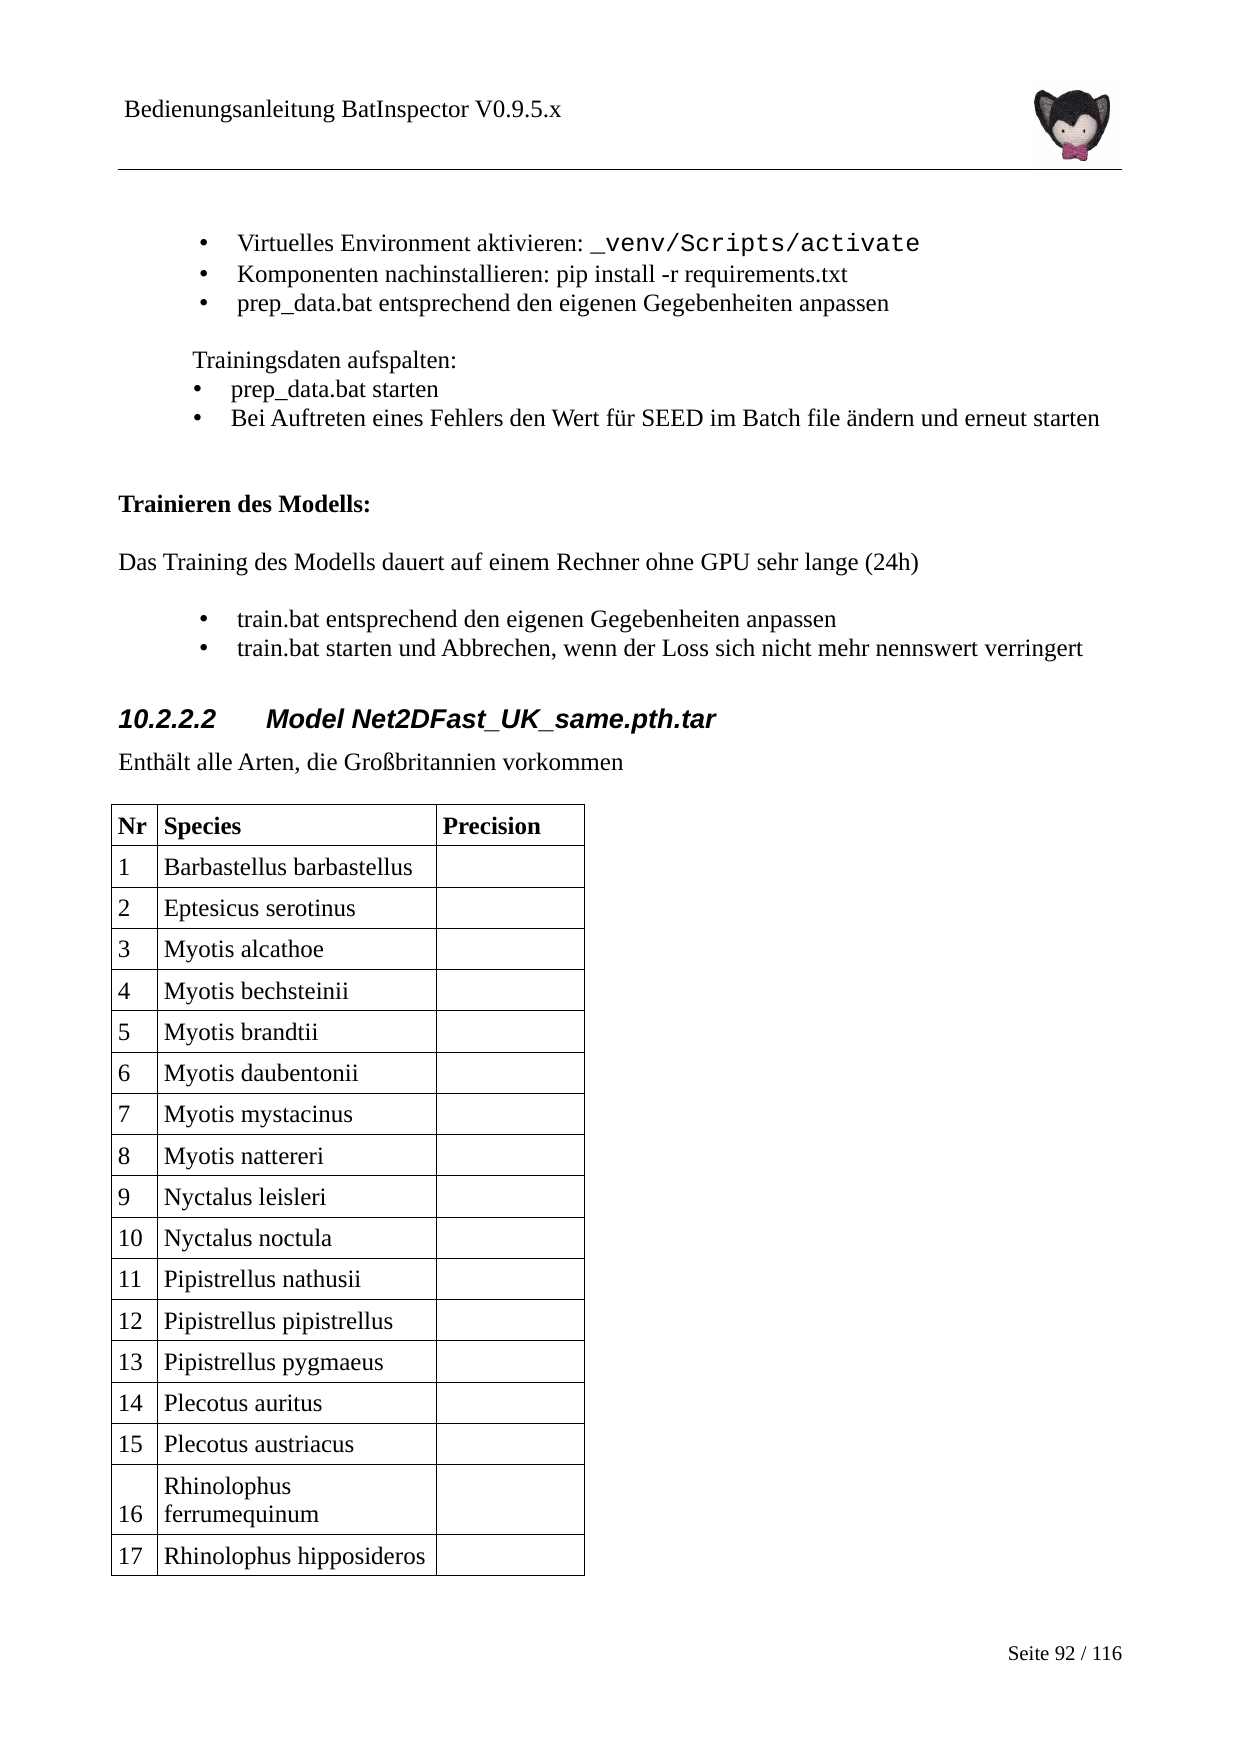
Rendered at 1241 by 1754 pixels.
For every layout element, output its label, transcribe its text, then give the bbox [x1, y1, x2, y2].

table_cell 11 [112, 1259, 157, 1299]
table_cell 16 [112, 1465, 157, 1534]
table_cell 2 [112, 888, 157, 928]
list train.bat starten und Abbrechen, wenn der Loss sich nicht mehr nennswert verringert [199, 633, 1122, 662]
table_cell [437, 1424, 584, 1464]
table_cell [437, 1465, 584, 1534]
list Bei Auftreten eines Fehlers den Wert für SEED im Batch file ändern und erneut starten [193, 403, 1122, 432]
table_header Species [158, 805, 436, 845]
table_cell Myotis nattereri [158, 1135, 436, 1175]
picture [1030, 80, 1119, 169]
table_header Precision [437, 805, 584, 845]
list Virtuelles Environment aktivieren: _venv/Scripts/activate [199, 228, 1122, 259]
table_cell Rhinolophus hipposideros [158, 1535, 436, 1575]
table_cell Myotis alcathoe [158, 929, 436, 969]
table_cell 7 [112, 1094, 157, 1134]
table_cell [437, 1300, 584, 1340]
table_cell [437, 1341, 584, 1382]
table_cell Myotis brandtii [158, 1011, 436, 1052]
table_cell Pipistrellus nathusii [158, 1259, 436, 1299]
table_cell Plecotus auritus [158, 1383, 436, 1423]
table_cell Myotis bechsteinii [158, 970, 436, 1010]
table_cell [437, 1535, 584, 1575]
table_cell Barbastellus barbastellus [158, 846, 436, 887]
table_cell [437, 1218, 584, 1258]
table_cell Myotis daubentonii [158, 1053, 436, 1093]
table_cell [437, 970, 584, 1010]
table_cell Nyctalus noctula [158, 1218, 436, 1258]
table_cell 17 [112, 1535, 157, 1575]
text Trainieren des Modells: [118, 489, 1122, 518]
text Das Training des Modells dauert auf einem Rechner ohne GPU sehr lange (24h) [118, 547, 1122, 575]
table_cell Nyctalus leisleri [158, 1176, 436, 1217]
list train.bat entsprechend den eigenen Gegebenheiten anpassen [199, 604, 1122, 633]
table_cell [437, 929, 584, 969]
subtitle Model Net2DFast_UK_same.pth.tar [118, 703, 1122, 734]
list Komponenten nachinstallieren: pip install -r requirements.txt [199, 259, 1122, 288]
table_cell 3 [112, 929, 157, 969]
table_cell [437, 1259, 584, 1299]
list prep_data.bat starten [193, 374, 1122, 403]
table_cell 9 [112, 1176, 157, 1217]
table_cell [437, 1011, 584, 1052]
list prep_data.bat entsprechend den eigenen Gegebenheiten anpassen [199, 288, 1122, 317]
table_cell 1 [112, 846, 157, 887]
table_cell Rhinolophus ferrumequinum [158, 1465, 436, 1534]
table_cell 6 [112, 1053, 157, 1093]
table_cell [437, 846, 584, 887]
table_cell Pipistrellus pipistrellus [158, 1300, 436, 1340]
table_cell [437, 1053, 584, 1093]
table_cell 10 [112, 1218, 157, 1258]
table_cell [437, 1176, 584, 1217]
table_cell 4 [112, 970, 157, 1010]
table_cell Eptesicus serotinus [158, 888, 436, 928]
table_cell 5 [112, 1011, 157, 1052]
table_cell [437, 1383, 584, 1423]
table_header Nr [112, 805, 157, 845]
table_cell Pipistrellus pygmaeus [158, 1341, 436, 1382]
table_cell Plecotus austriacus [158, 1424, 436, 1464]
table_cell [437, 1094, 584, 1134]
table_cell 15 [112, 1424, 157, 1464]
table_cell 14 [112, 1383, 157, 1423]
table_cell 12 [112, 1300, 157, 1340]
table_cell 8 [112, 1135, 157, 1175]
text Enthält alle Arten, die Großbritannien vorkommen [118, 747, 1122, 775]
table_cell Myotis mystacinus [158, 1094, 436, 1134]
table_cell [437, 1135, 584, 1175]
text Trainingsdaten aufspalten: [118, 345, 1122, 374]
table_cell [437, 888, 584, 928]
table_cell 13 [112, 1341, 157, 1382]
